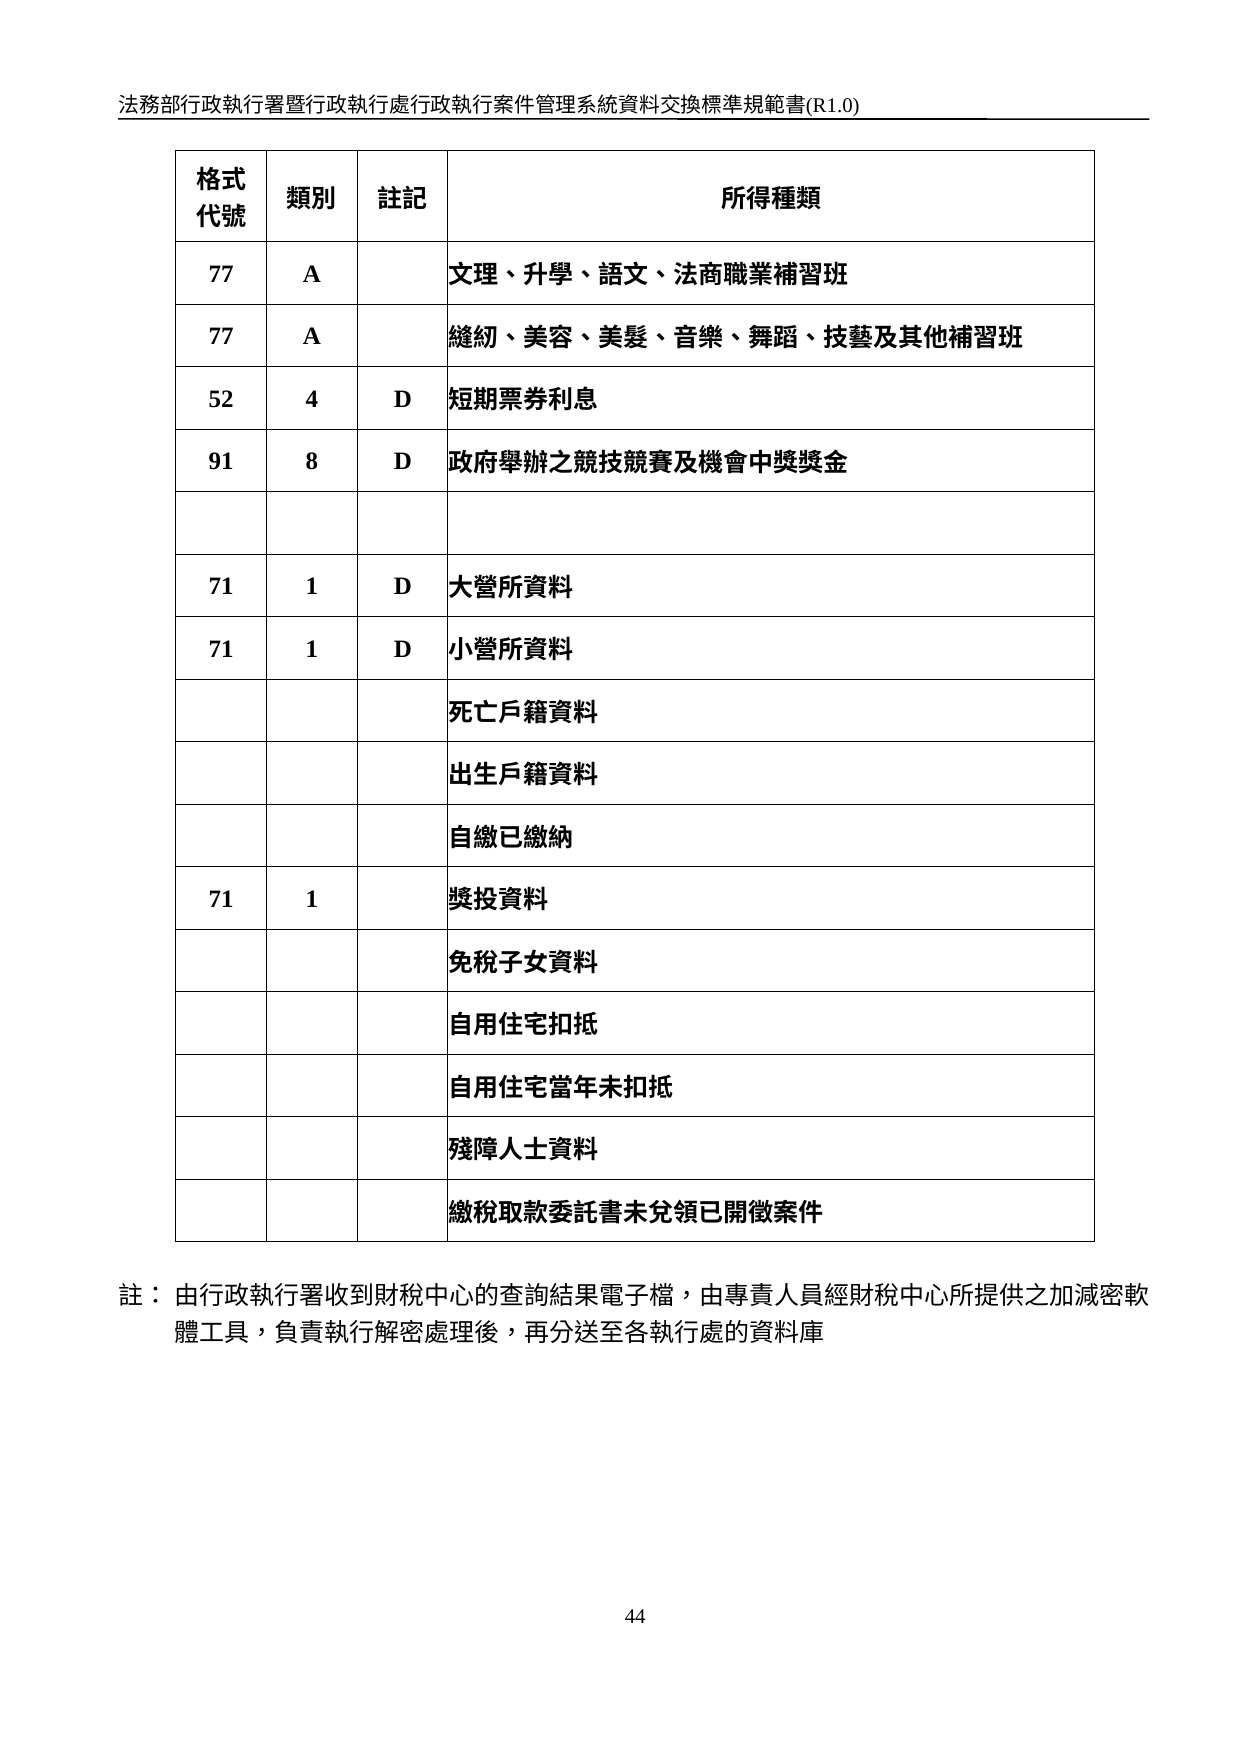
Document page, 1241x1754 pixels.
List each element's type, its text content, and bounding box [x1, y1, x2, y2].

table_cell D [358, 617, 447, 679]
table_cell [358, 680, 447, 741]
table_cell [358, 242, 447, 304]
table_cell 71 [176, 617, 266, 679]
table_cell 1 [267, 867, 357, 929]
table_cell [358, 492, 447, 554]
table_cell A [267, 305, 357, 366]
table_cell [176, 1055, 266, 1116]
table_cell A [267, 242, 357, 304]
table_cell [176, 930, 266, 991]
table_header 所得種類 [448, 151, 1094, 241]
text 註： 由行政執行署收到財稅中心的查詢結果電子檔，由專責人員經財稅中心所提供之加減密軟體工具，負責執行解密處理後，再分送至各執行處的資料庫 [118, 1276, 1152, 1348]
table_cell 繳稅取款委託書未兌領已開徵案件 [448, 1180, 1094, 1241]
table_cell [358, 1180, 447, 1241]
table_cell 91 [176, 430, 266, 491]
table_cell [176, 680, 266, 741]
table_cell D [358, 430, 447, 491]
table_cell [267, 805, 357, 866]
table_cell [176, 805, 266, 866]
table_header 註記 [358, 151, 447, 241]
table_cell 8 [267, 430, 357, 491]
table_cell [358, 1055, 447, 1116]
table_cell 52 [176, 367, 266, 429]
table_cell [267, 742, 357, 804]
table_cell [267, 680, 357, 741]
table_cell [448, 492, 1094, 554]
table_cell 大營所資料 [448, 555, 1094, 616]
table_cell [358, 992, 447, 1054]
table_cell 自繳已繳納 [448, 805, 1094, 866]
table_cell [358, 305, 447, 366]
table_header 類別 [267, 151, 357, 241]
table_cell 自用住宅扣抵 [448, 992, 1094, 1054]
table_cell [358, 1117, 447, 1179]
table_cell 自用住宅當年未扣抵 [448, 1055, 1094, 1116]
table_cell 文理、升學、語文、法商職業補習班 [448, 242, 1094, 304]
table_cell 死亡戶籍資料 [448, 680, 1094, 741]
table_cell [267, 492, 357, 554]
table_header 格式 代號 [176, 151, 266, 241]
table_cell 小營所資料 [448, 617, 1094, 679]
table_cell [358, 805, 447, 866]
table_cell [176, 992, 266, 1054]
table_cell 4 [267, 367, 357, 429]
table_cell 免稅子女資料 [448, 930, 1094, 991]
table_cell 77 [176, 242, 266, 304]
table_cell [267, 992, 357, 1054]
table_cell D [358, 555, 447, 616]
table_cell [176, 1117, 266, 1179]
table_cell [267, 1117, 357, 1179]
table_cell [358, 867, 447, 929]
table_cell 1 [267, 617, 357, 679]
table_cell D [358, 367, 447, 429]
table_cell [267, 1055, 357, 1116]
table_cell [267, 930, 357, 991]
table_cell [358, 930, 447, 991]
table_cell [176, 492, 266, 554]
table_cell [358, 742, 447, 804]
table_cell [267, 1180, 357, 1241]
table_cell [176, 1180, 266, 1241]
table_cell 1 [267, 555, 357, 616]
table_cell 縫紉、美容、美髮、音樂、舞蹈、技藝及其他補習班 [448, 305, 1094, 366]
table_cell 71 [176, 867, 266, 929]
table_cell 政府舉辦之競技競賽及機會中獎獎金 [448, 430, 1094, 491]
table_cell 77 [176, 305, 266, 366]
table_cell [176, 742, 266, 804]
table_cell 71 [176, 555, 266, 616]
table_cell 殘障人士資料 [448, 1117, 1094, 1179]
table_cell 出生戶籍資料 [448, 742, 1094, 804]
table_cell 短期票券利息 [448, 367, 1094, 429]
table_cell 獎投資料 [448, 867, 1094, 929]
